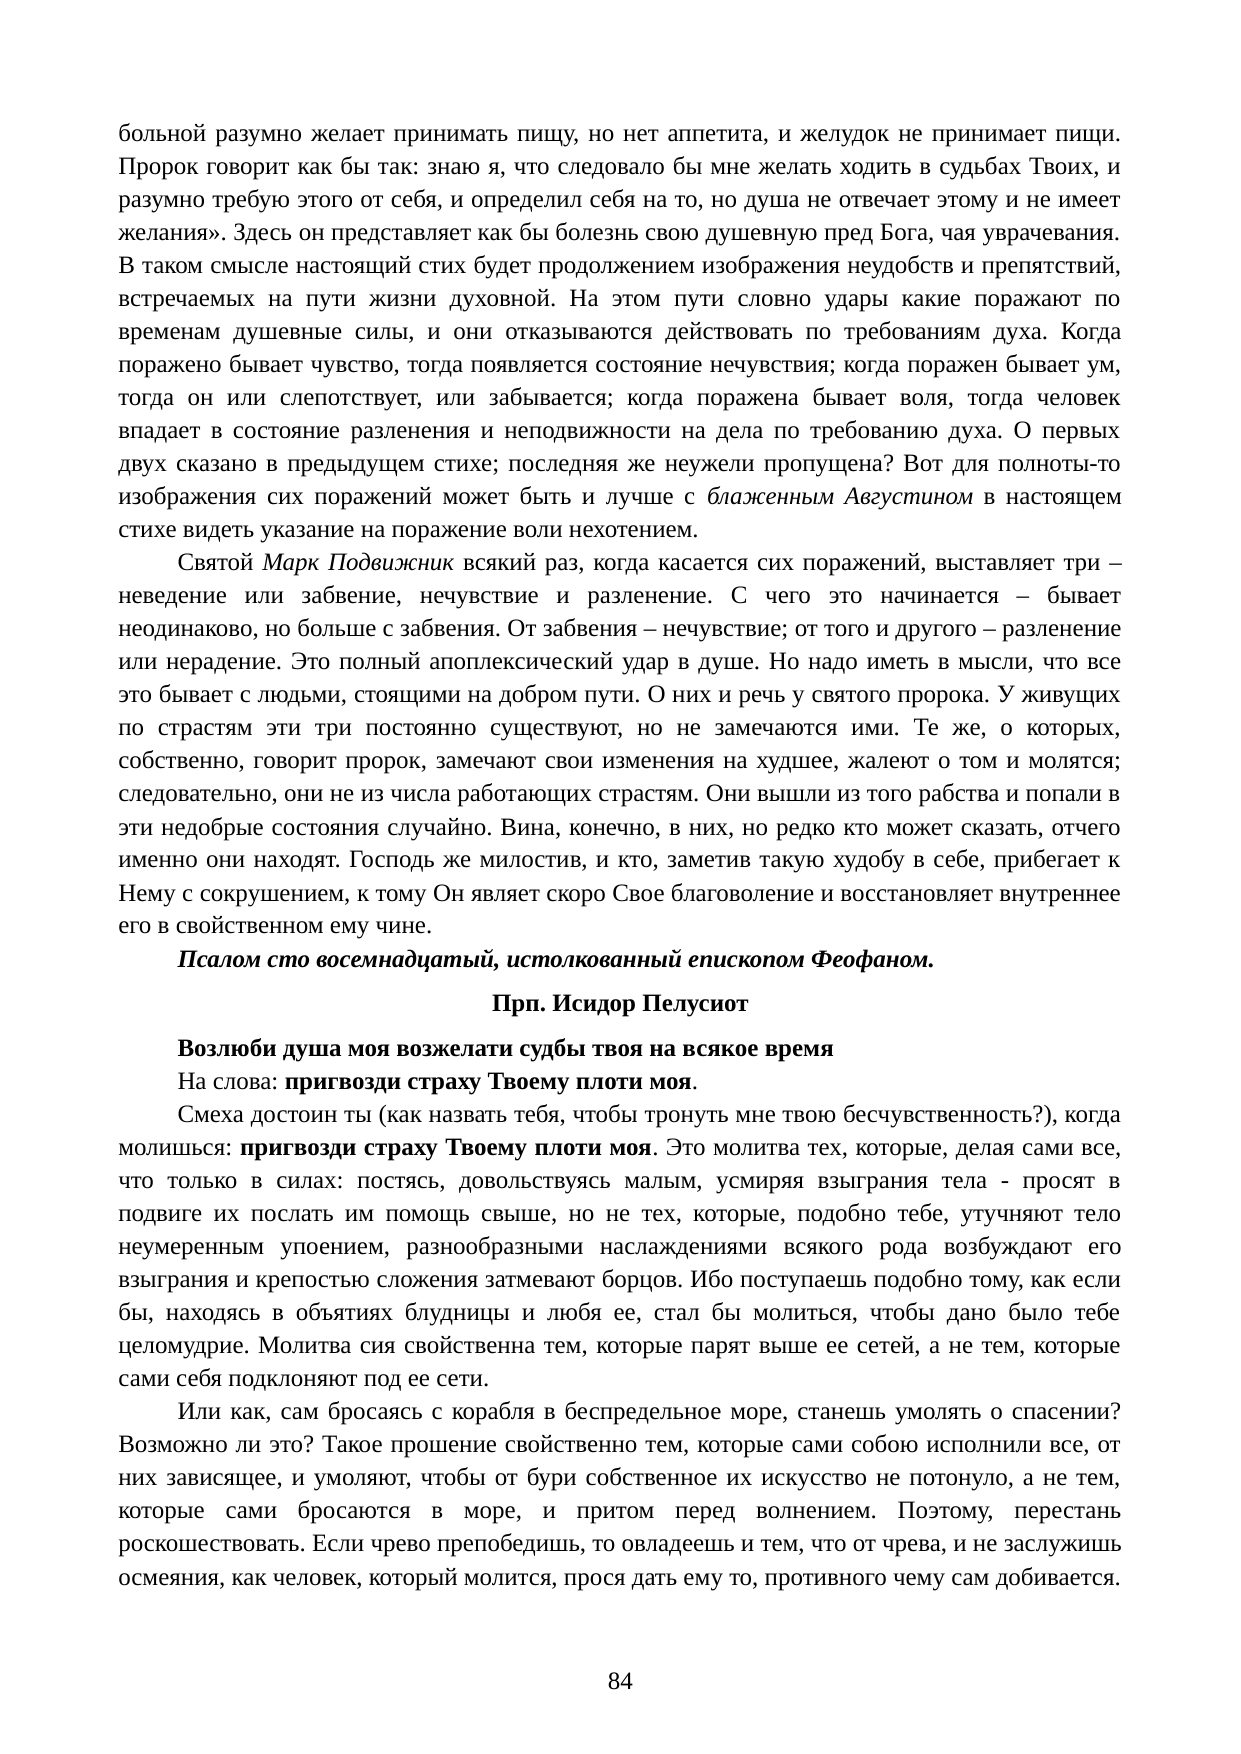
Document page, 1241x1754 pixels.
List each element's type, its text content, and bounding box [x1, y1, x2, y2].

subtitle Прп. Исидор Пелусиот [118, 988, 1122, 1017]
text Или как, сам бросаясь с корабля в беспредельное море, станешь умолять о спасении? Возможно ли это? Такое прошение свойственно тем, которые сами собою исполнили все, от них зависящее, и умоляют, чтобы от бури собственное их искусство не потонуло, а не тем, которые сами бросаются в море, и притом перед волнением. Поэтому, перестань роскошествовать. Если чрево препобедишь, то овладеешь и тем, что от чрева, и не заслужишь осмеяния, как человек, который молится, прося дать ему то, противного чему сам добивается. [118, 1396, 1122, 1590]
text Смеха достоин ты (как назвать тебя, чтобы тронуть мне твою бесчувственность?), когда молишься: пригвозди страху Твоему плоти моя. Это молитва тех, которые, делая сами все, что только в силах: постясь, довольствуясь малым, усмиряя взыграния тела - просят в подвиге их послать им помощь свыше, но не тех, которые, подобно тебе, утучняют тело неумеренным упоением, разнообразными наслаждениями всякого рода возбуждают его взыграния и крепостью сложения затмевают борцов. Ибо поступаешь подобно тому, как если бы, находясь в объятиях блудницы и любя ее, стал бы молиться, чтобы дано было тебе целомудрие. Молитва сия свойственна тем, которые парят выше ее сетей, а не тем, которые сами себя подклоняют под ее сети. [118, 1099, 1122, 1392]
text Возлюби душа моя возжелати судбы твоя на всякое время [118, 1033, 1122, 1062]
text На слова: пригвозди страху Твоему плоти моя. [118, 1066, 1122, 1095]
text Псалом сто восемнадцатый, истолкованный епископом Феофаном. [118, 944, 1122, 972]
text больной разумно желает принимать пищу, но нет аппетита, и желудок не принимает пищи. Пророк говорит как бы так: знаю я, что следовало бы мне желать ходить в судьбах Твоих, и разумно требую этого от себя, и определил себя на то, но душа не отвечает этому и не имеет желания». Здесь он представляет как бы болезнь свою душевную пред Бога, чая уврачевания. В таком смысле настоящий стих будет продолжением изображения неудобств и препятствий, встречаемых на пути жизни духовной. На этом пути словно удары какие поражают по временам душевные силы, и они отказываются действовать по требованиям духа. Когда поражено бывает чувство, тогда появляется состояние нечувствия; когда поражен бывает ум, тогда он или слепотствует, или забывается; когда поражена бывает воля, тогда человек впадает в состояние разленения и неподвижности на дела по требованию духа. О первых двух сказано в предыдущем стихе; последняя же неужели пропущена? Вот для полноты-то изображения сих поражений может быть и лучше с блаженным Августином в настоящем стихе видеть указание на поражение воли нехотением. [118, 118, 1122, 543]
text Святой Марк Подвижник всякий раз, когда касается сих поражений, выставляет три – неведение или забвение, нечувствие и разленение. С чего это начинается – бывает неодинаково, но больше с забвения. От забвения – нечувствие; от того и другого – разленение или нерадение. Это полный апоплексический удар в душе. Но надо иметь в мысли, что все это бывает с людьми, стоящими на добром пути. О них и речь у святого пророка. У живущих по страстям эти три постоянно существуют, но не замечаются ими. Те же, о которых, собственно, говорит пророк, замечают свои изменения на худшее, жалеют о том и молятся; следовательно, они не из числа работающих страстям. Они вышли из того рабства и попали в эти недобрые состояния случайно. Вина, конечно, в них, но редко кто может сказать, отчего именно они находят. Господь же милостив, и кто, заметив такую худобу в себе, прибегает к Нему с сокрушением, к тому Он являет скоро Свое благоволение и восстановляет внутреннее его в свойственном ему чине. [118, 547, 1122, 939]
